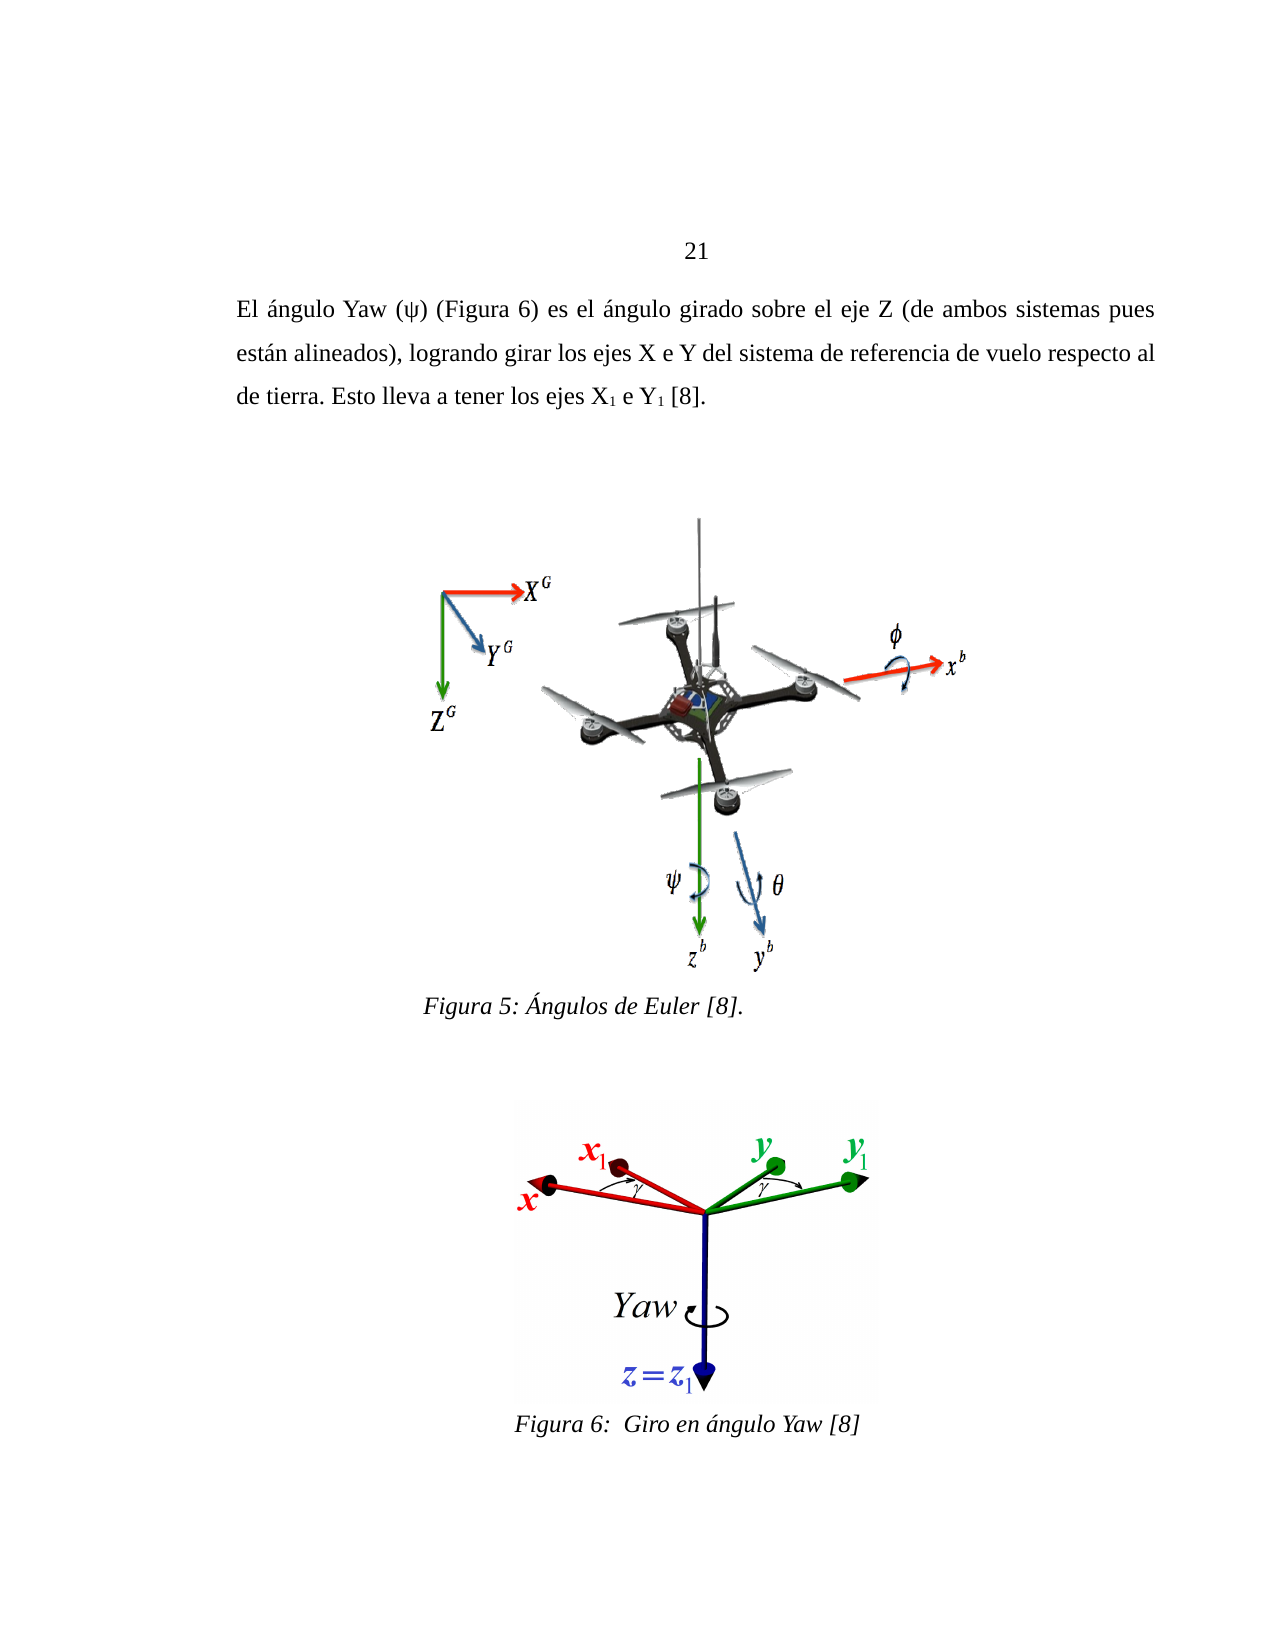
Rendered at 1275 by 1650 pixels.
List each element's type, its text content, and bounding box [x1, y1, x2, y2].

picture [514, 1100, 879, 1404]
text El ángulo Yaw (ψ) (Figura 6) es el ángulo girado sobre el eje Z (de ambos sistemas pues están alineados), logrando girar los ejes X e Y del sistema de referencia de vuelo respecto al de tierra. Esto lleva a tener los ejes X1 e Y1 [8]. [236, 294, 1157, 409]
text Figura 5: Ángulos de Euler [8]. [423, 986, 970, 1020]
picture [423, 486, 970, 986]
text Figura 6: Giro en ángulo Yaw [8] [514, 1404, 879, 1437]
